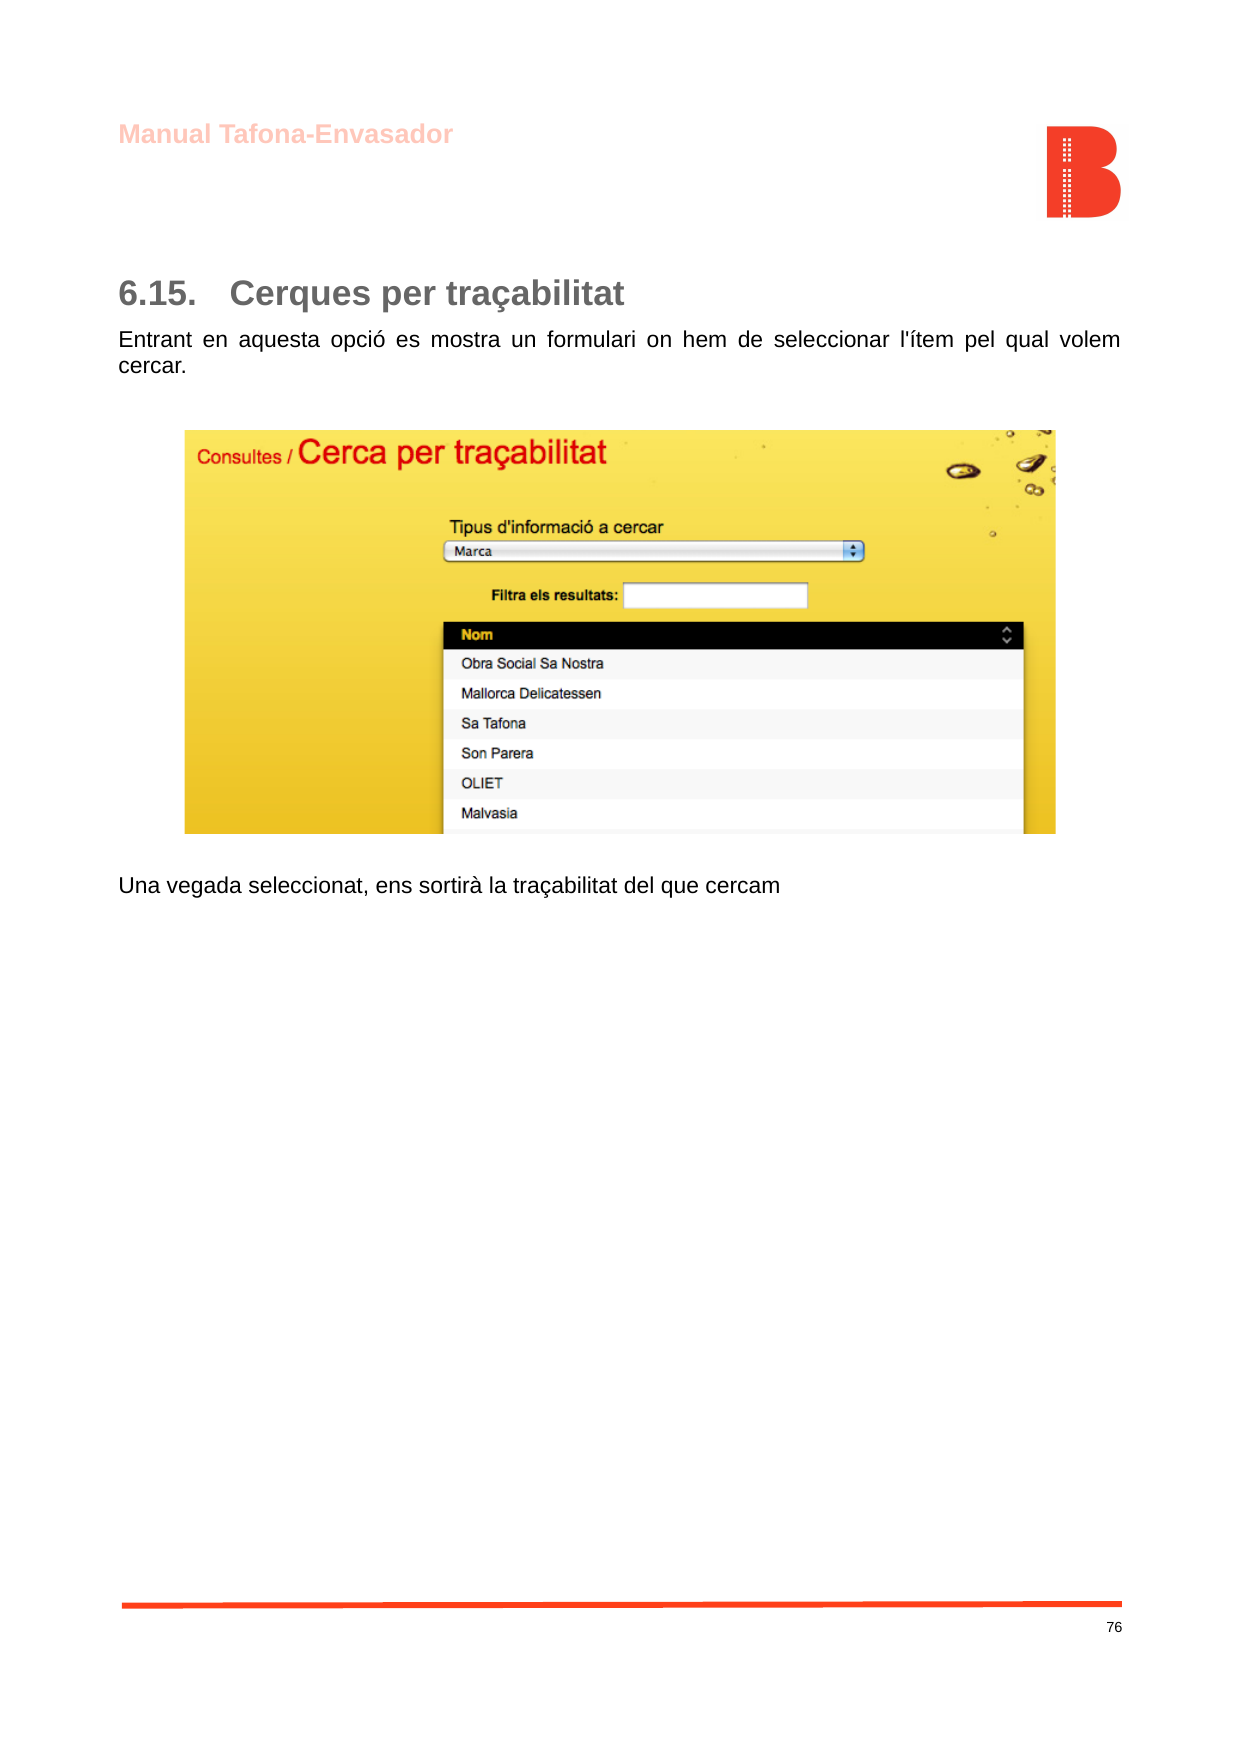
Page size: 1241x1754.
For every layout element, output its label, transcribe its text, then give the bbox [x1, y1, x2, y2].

text Una vegada seleccionat, ens sortirà la traçabilitat del que cercam [118, 872, 1122, 899]
subtitle Cerques per traçabilitat [118, 273, 1122, 313]
text Entrant en aquesta opció es mostra un formulari on hem de seleccionar l'ítem pel qual volem cercar. [118, 326, 1122, 378]
picture [1036, 124, 1130, 221]
picture [184, 430, 1056, 834]
